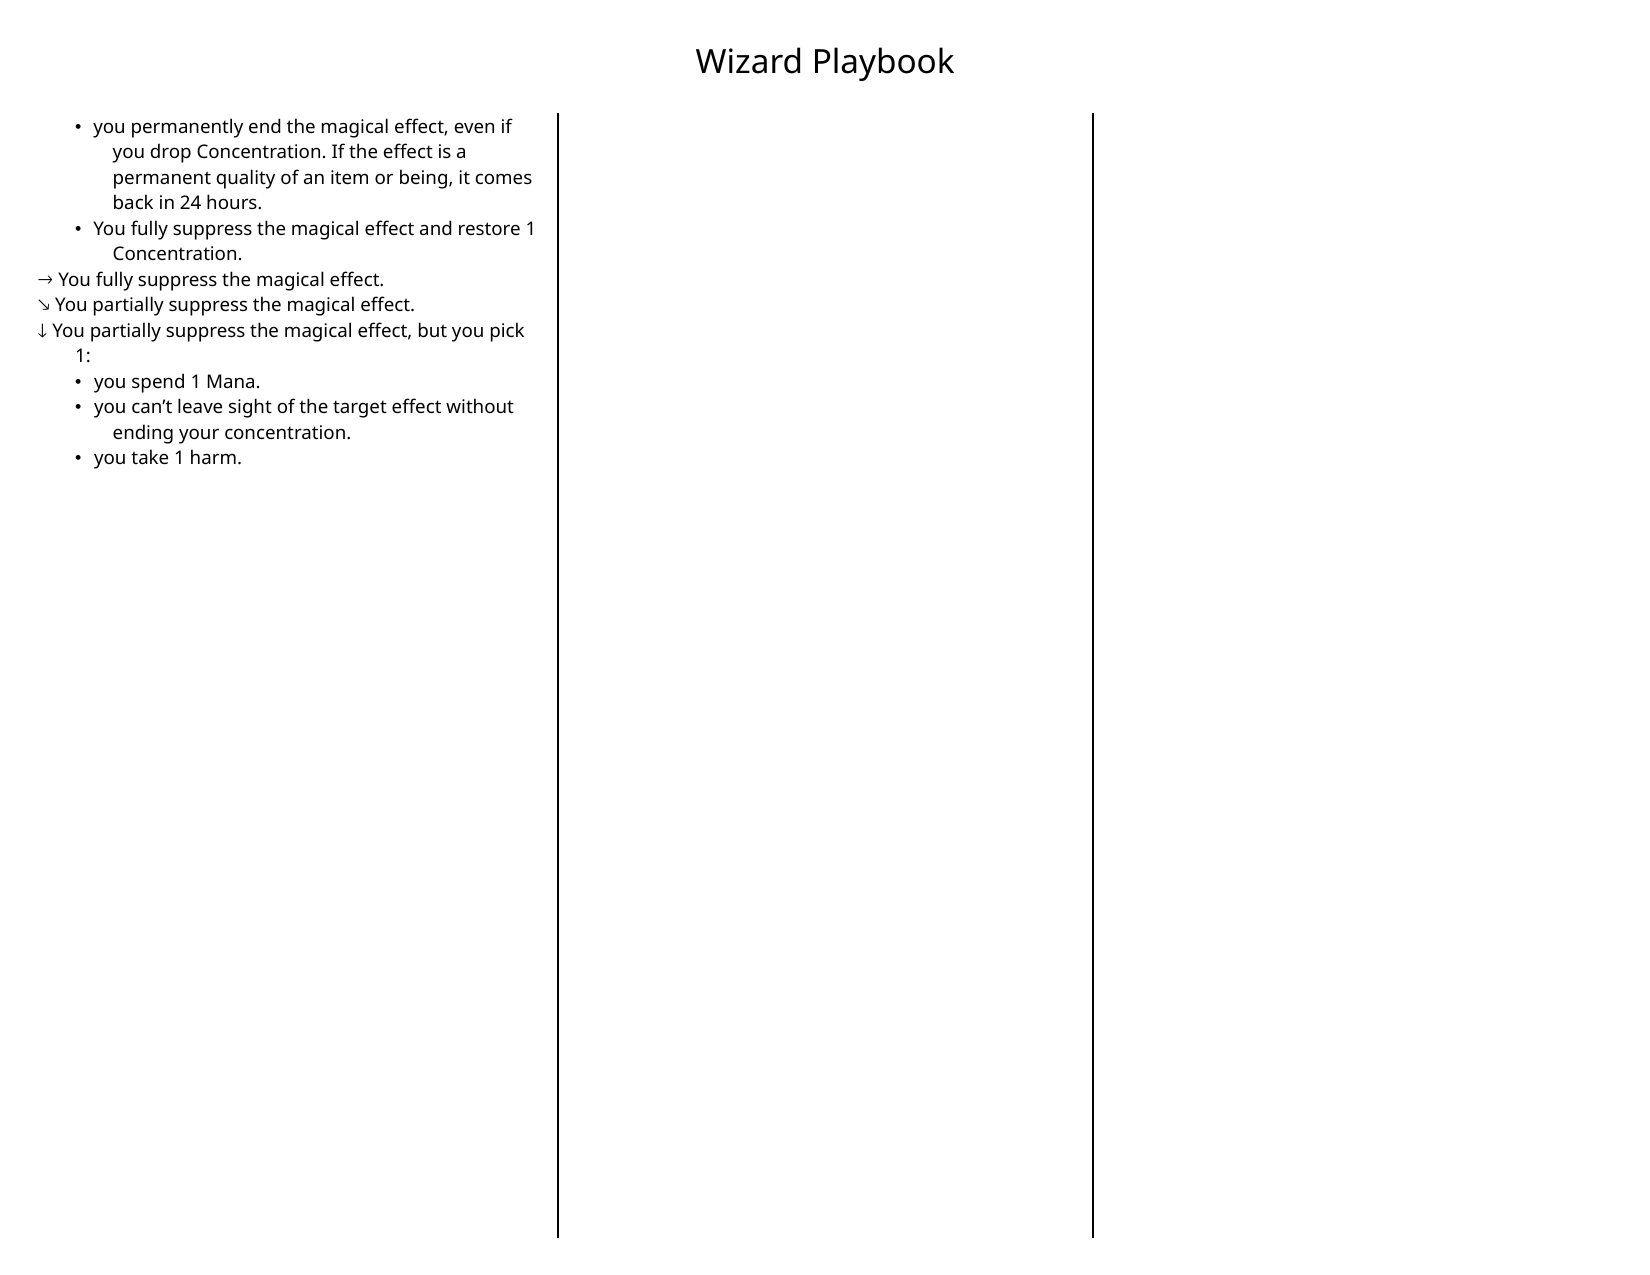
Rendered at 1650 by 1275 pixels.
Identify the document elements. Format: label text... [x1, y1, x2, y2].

list you spend 1 Mana. [75, 368, 542, 394]
text 🡖 You partially suppress the magical effect. [37, 292, 542, 317]
list you permanently end the magical effect, even if you drop Concentration. If the effect is a permanent quality of an item or being, it comes back in 24 hours. [75, 113, 542, 215]
text 🡒 You fully suppress the magical effect. [37, 266, 542, 292]
list You fully suppress the magical effect and restore 1 Concentration. [75, 215, 542, 266]
text 🡓 You partially suppress the magical effect, but you pick 1: [37, 317, 542, 368]
list you take 1 harm. [75, 445, 542, 470]
list you can’t leave sight of the target effect without ending your concentration. [75, 394, 542, 445]
